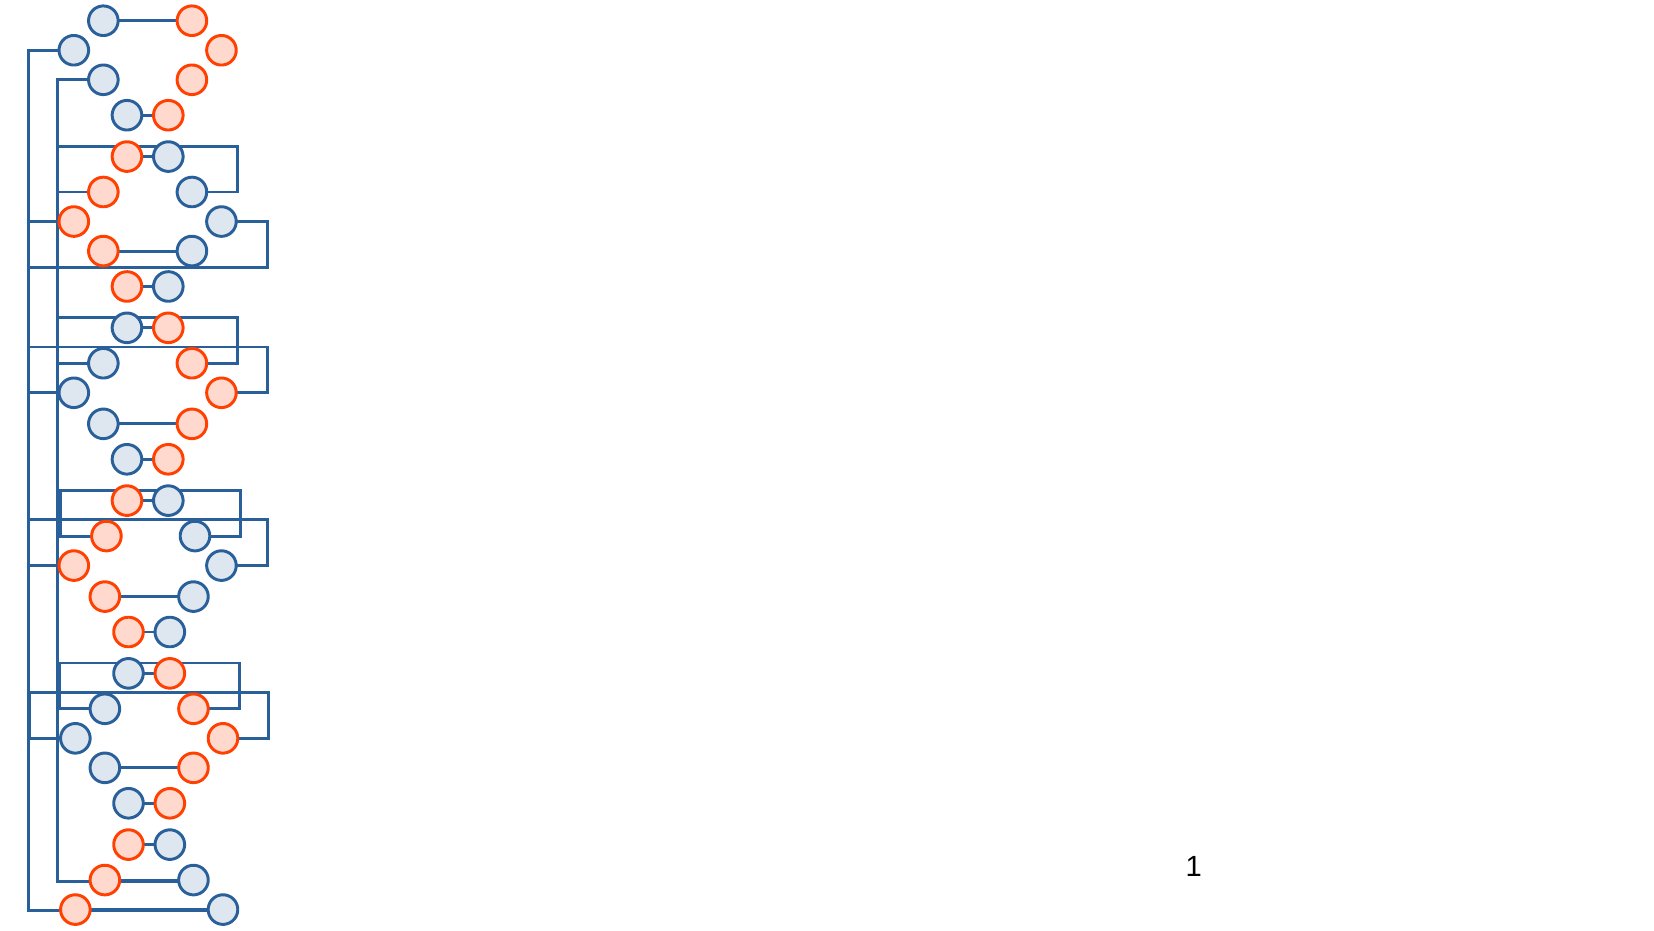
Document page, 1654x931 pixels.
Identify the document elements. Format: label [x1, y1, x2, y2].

text_box [1185, 847, 1571, 912]
